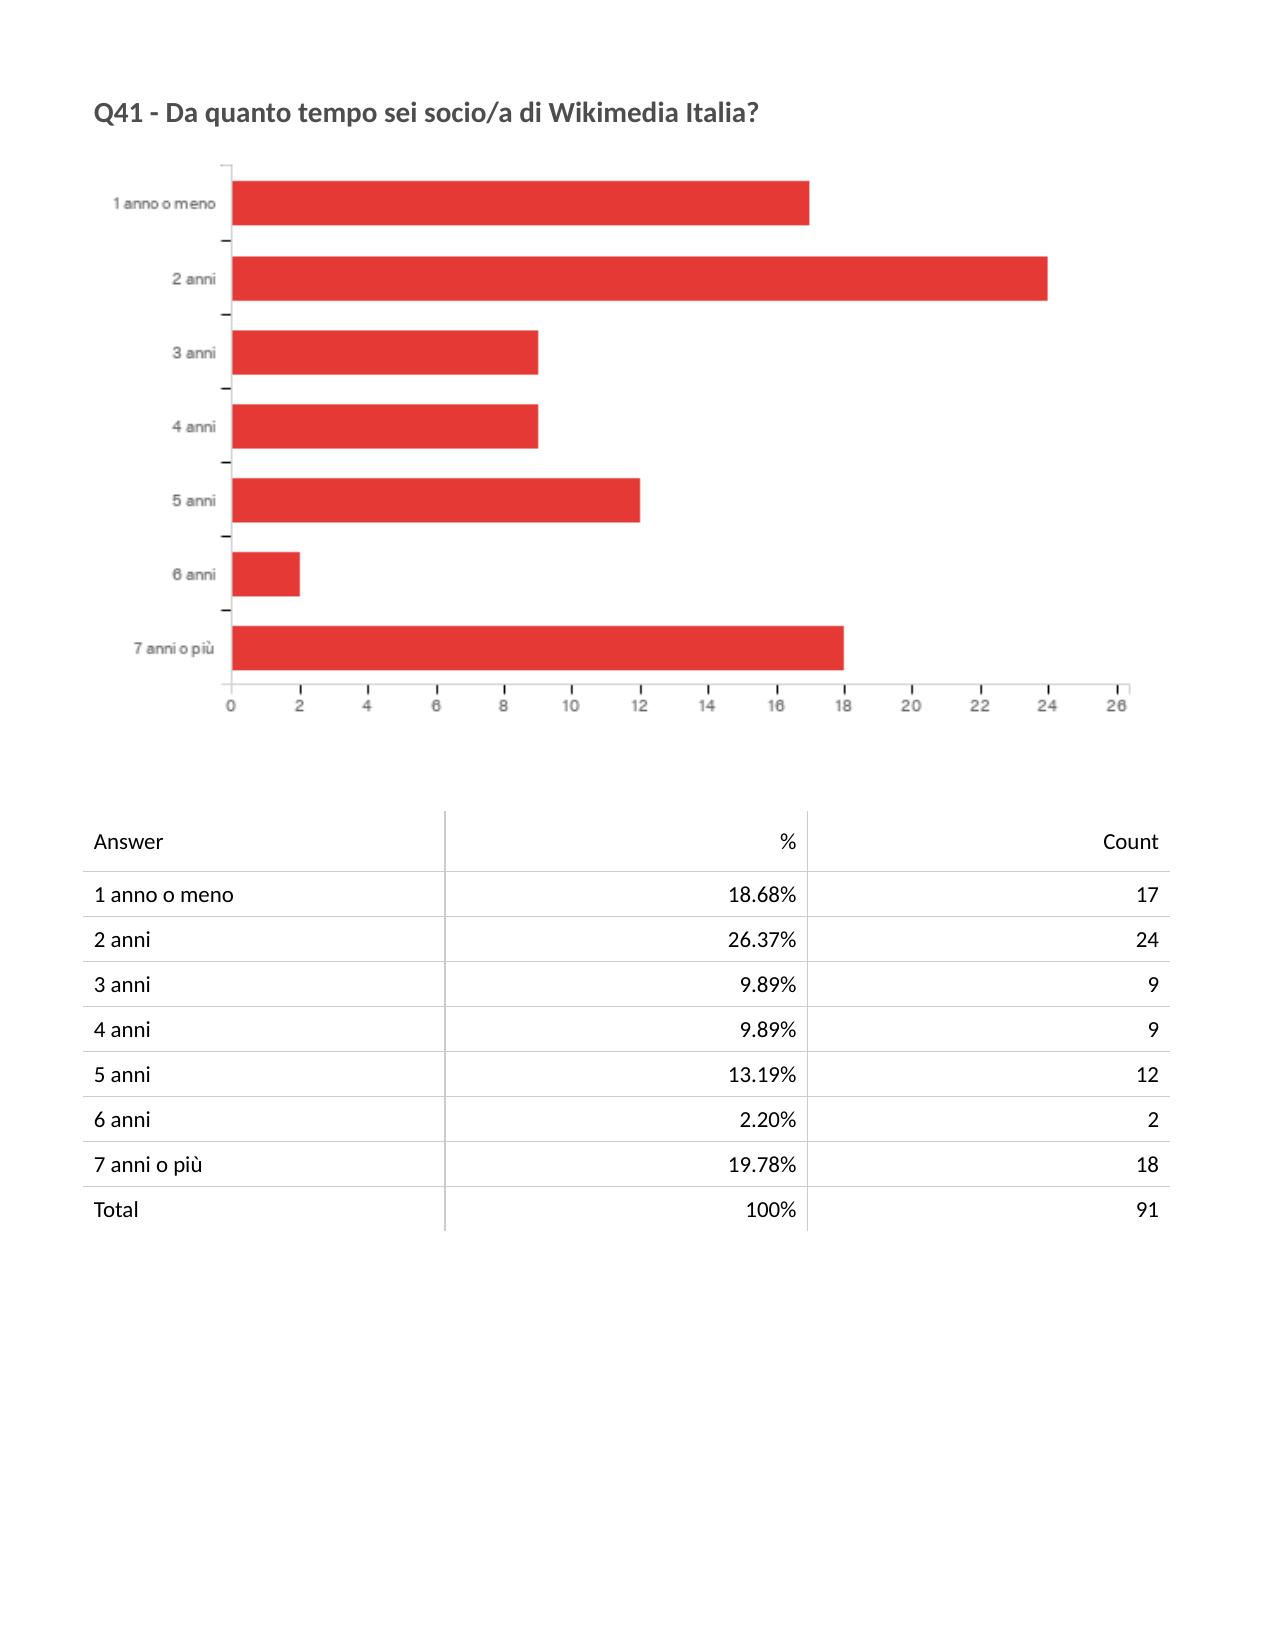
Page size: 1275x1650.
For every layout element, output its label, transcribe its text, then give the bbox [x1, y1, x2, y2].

table_cell 17 [808, 872, 1170, 916]
table_cell 4 anni [83, 1007, 444, 1051]
table_cell 6 anni [83, 1097, 444, 1141]
table_cell 19.78% [446, 1142, 807, 1186]
table_cell 24 [808, 917, 1170, 961]
table_cell 2 [808, 1097, 1170, 1141]
table_header % [446, 811, 807, 871]
table_cell 26.37% [446, 917, 807, 961]
table_cell 9.89% [446, 1007, 807, 1051]
picture [93, 155, 1181, 733]
table_cell 1 anno o meno [83, 872, 444, 916]
table_cell 2 anni [83, 917, 444, 961]
table_cell 12 [808, 1052, 1170, 1096]
table_cell 9 [808, 962, 1170, 1006]
table_cell 91 [808, 1187, 1170, 1231]
table_cell 9.89% [446, 962, 807, 1006]
table_cell 100% [446, 1187, 807, 1231]
table_cell 3 anni [83, 962, 444, 1006]
table_cell 7 anni o più [83, 1142, 444, 1186]
table_header Answer [83, 811, 444, 871]
table_cell 18.68% [446, 872, 807, 916]
table_cell 13.19% [446, 1052, 807, 1096]
table_cell 9 [808, 1007, 1170, 1051]
table_cell Total [83, 1187, 444, 1231]
table_cell 18 [808, 1142, 1170, 1186]
table_cell 2.20% [446, 1097, 807, 1141]
text Q41 - Da quanto tempo sei socio/a di Wikimedia Italia? [94, 94, 1181, 129]
table_header Count [808, 811, 1170, 871]
table_cell 5 anni [83, 1052, 444, 1096]
